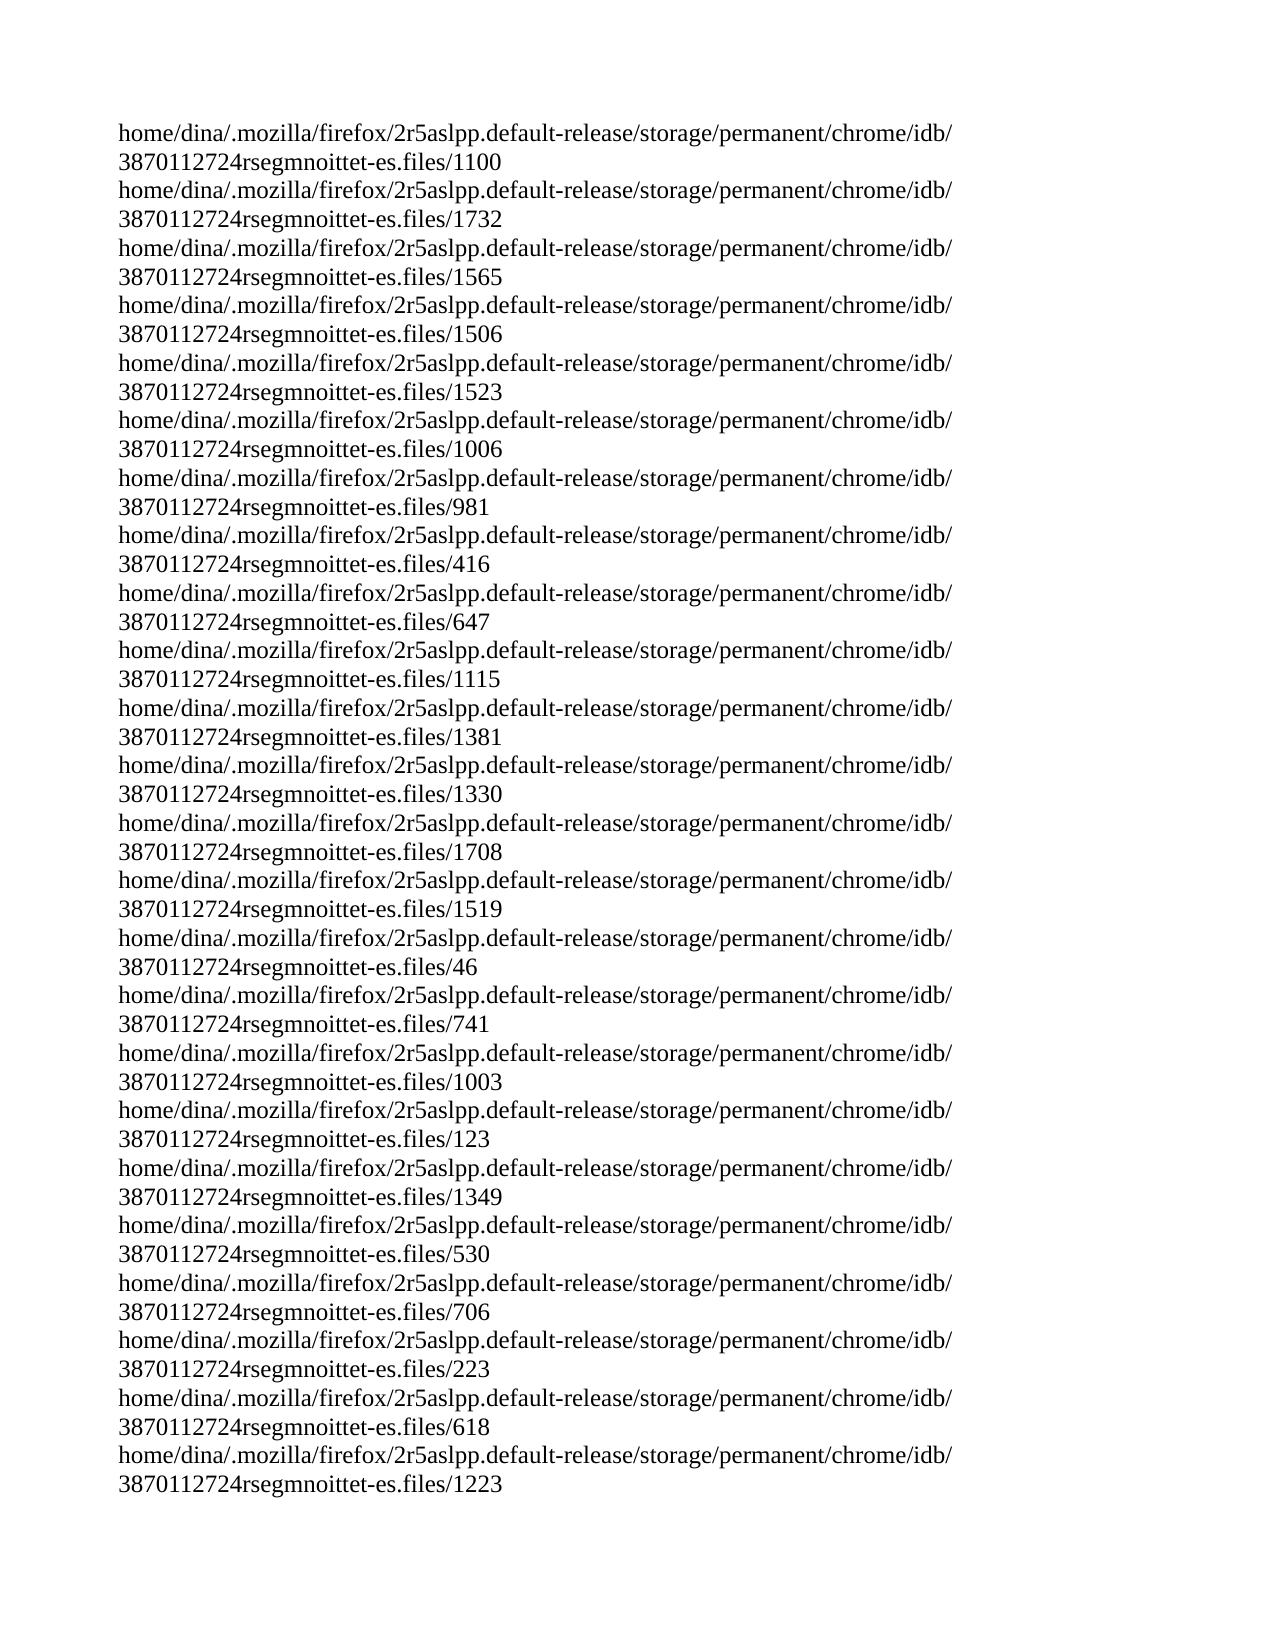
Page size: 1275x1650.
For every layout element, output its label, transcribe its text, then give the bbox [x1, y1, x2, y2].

text home/dina/.mozilla/firefox/2r5aslpp.default-release/storage/permanent/chrome/idb/3870112724rsegmnoittet-es.files/1565 [118, 233, 1157, 291]
text home/dina/.mozilla/firefox/2r5aslpp.default-release/storage/permanent/chrome/idb/3870112724rsegmnoittet-es.files/1003 [118, 1038, 1157, 1096]
text home/dina/.mozilla/firefox/2r5aslpp.default-release/storage/permanent/chrome/idb/3870112724rsegmnoittet-es.files/1381 [118, 693, 1157, 751]
text home/dina/.mozilla/firefox/2r5aslpp.default-release/storage/permanent/chrome/idb/3870112724rsegmnoittet-es.files/981 [118, 463, 1157, 521]
text home/dina/.mozilla/firefox/2r5aslpp.default-release/storage/permanent/chrome/idb/3870112724rsegmnoittet-es.files/1223 [118, 1441, 1157, 1498]
text home/dina/.mozilla/firefox/2r5aslpp.default-release/storage/permanent/chrome/idb/3870112724rsegmnoittet-es.files/416 [118, 521, 1157, 578]
text home/dina/.mozilla/firefox/2r5aslpp.default-release/storage/permanent/chrome/idb/3870112724rsegmnoittet-es.files/1732 [118, 176, 1157, 233]
text home/dina/.mozilla/firefox/2r5aslpp.default-release/storage/permanent/chrome/idb/3870112724rsegmnoittet-es.files/1330 [118, 751, 1157, 808]
text home/dina/.mozilla/firefox/2r5aslpp.default-release/storage/permanent/chrome/idb/3870112724rsegmnoittet-es.files/1506 [118, 291, 1157, 348]
text home/dina/.mozilla/firefox/2r5aslpp.default-release/storage/permanent/chrome/idb/3870112724rsegmnoittet-es.files/741 [118, 981, 1157, 1038]
text home/dina/.mozilla/firefox/2r5aslpp.default-release/storage/permanent/chrome/idb/3870112724rsegmnoittet-es.files/618 [118, 1383, 1157, 1441]
text home/dina/.mozilla/firefox/2r5aslpp.default-release/storage/permanent/chrome/idb/3870112724rsegmnoittet-es.files/46 [118, 923, 1157, 981]
text home/dina/.mozilla/firefox/2r5aslpp.default-release/storage/permanent/chrome/idb/3870112724rsegmnoittet-es.files/647 [118, 578, 1157, 636]
text home/dina/.mozilla/firefox/2r5aslpp.default-release/storage/permanent/chrome/idb/3870112724rsegmnoittet-es.files/706 [118, 1268, 1157, 1326]
text home/dina/.mozilla/firefox/2r5aslpp.default-release/storage/permanent/chrome/idb/3870112724rsegmnoittet-es.files/123 [118, 1096, 1157, 1153]
text home/dina/.mozilla/firefox/2r5aslpp.default-release/storage/permanent/chrome/idb/3870112724rsegmnoittet-es.files/1006 [118, 406, 1157, 463]
text home/dina/.mozilla/firefox/2r5aslpp.default-release/storage/permanent/chrome/idb/3870112724rsegmnoittet-es.files/1519 [118, 866, 1157, 923]
text home/dina/.mozilla/firefox/2r5aslpp.default-release/storage/permanent/chrome/idb/3870112724rsegmnoittet-es.files/1115 [118, 636, 1157, 693]
text home/dina/.mozilla/firefox/2r5aslpp.default-release/storage/permanent/chrome/idb/3870112724rsegmnoittet-es.files/1523 [118, 348, 1157, 406]
text home/dina/.mozilla/firefox/2r5aslpp.default-release/storage/permanent/chrome/idb/3870112724rsegmnoittet-es.files/1708 [118, 808, 1157, 866]
text home/dina/.mozilla/firefox/2r5aslpp.default-release/storage/permanent/chrome/idb/3870112724rsegmnoittet-es.files/223 [118, 1326, 1157, 1383]
text home/dina/.mozilla/firefox/2r5aslpp.default-release/storage/permanent/chrome/idb/3870112724rsegmnoittet-es.files/1349 [118, 1153, 1157, 1211]
text home/dina/.mozilla/firefox/2r5aslpp.default-release/storage/permanent/chrome/idb/3870112724rsegmnoittet-es.files/530 [118, 1211, 1157, 1268]
text home/dina/.mozilla/firefox/2r5aslpp.default-release/storage/permanent/chrome/idb/3870112724rsegmnoittet-es.files/1100 [118, 118, 1157, 176]
